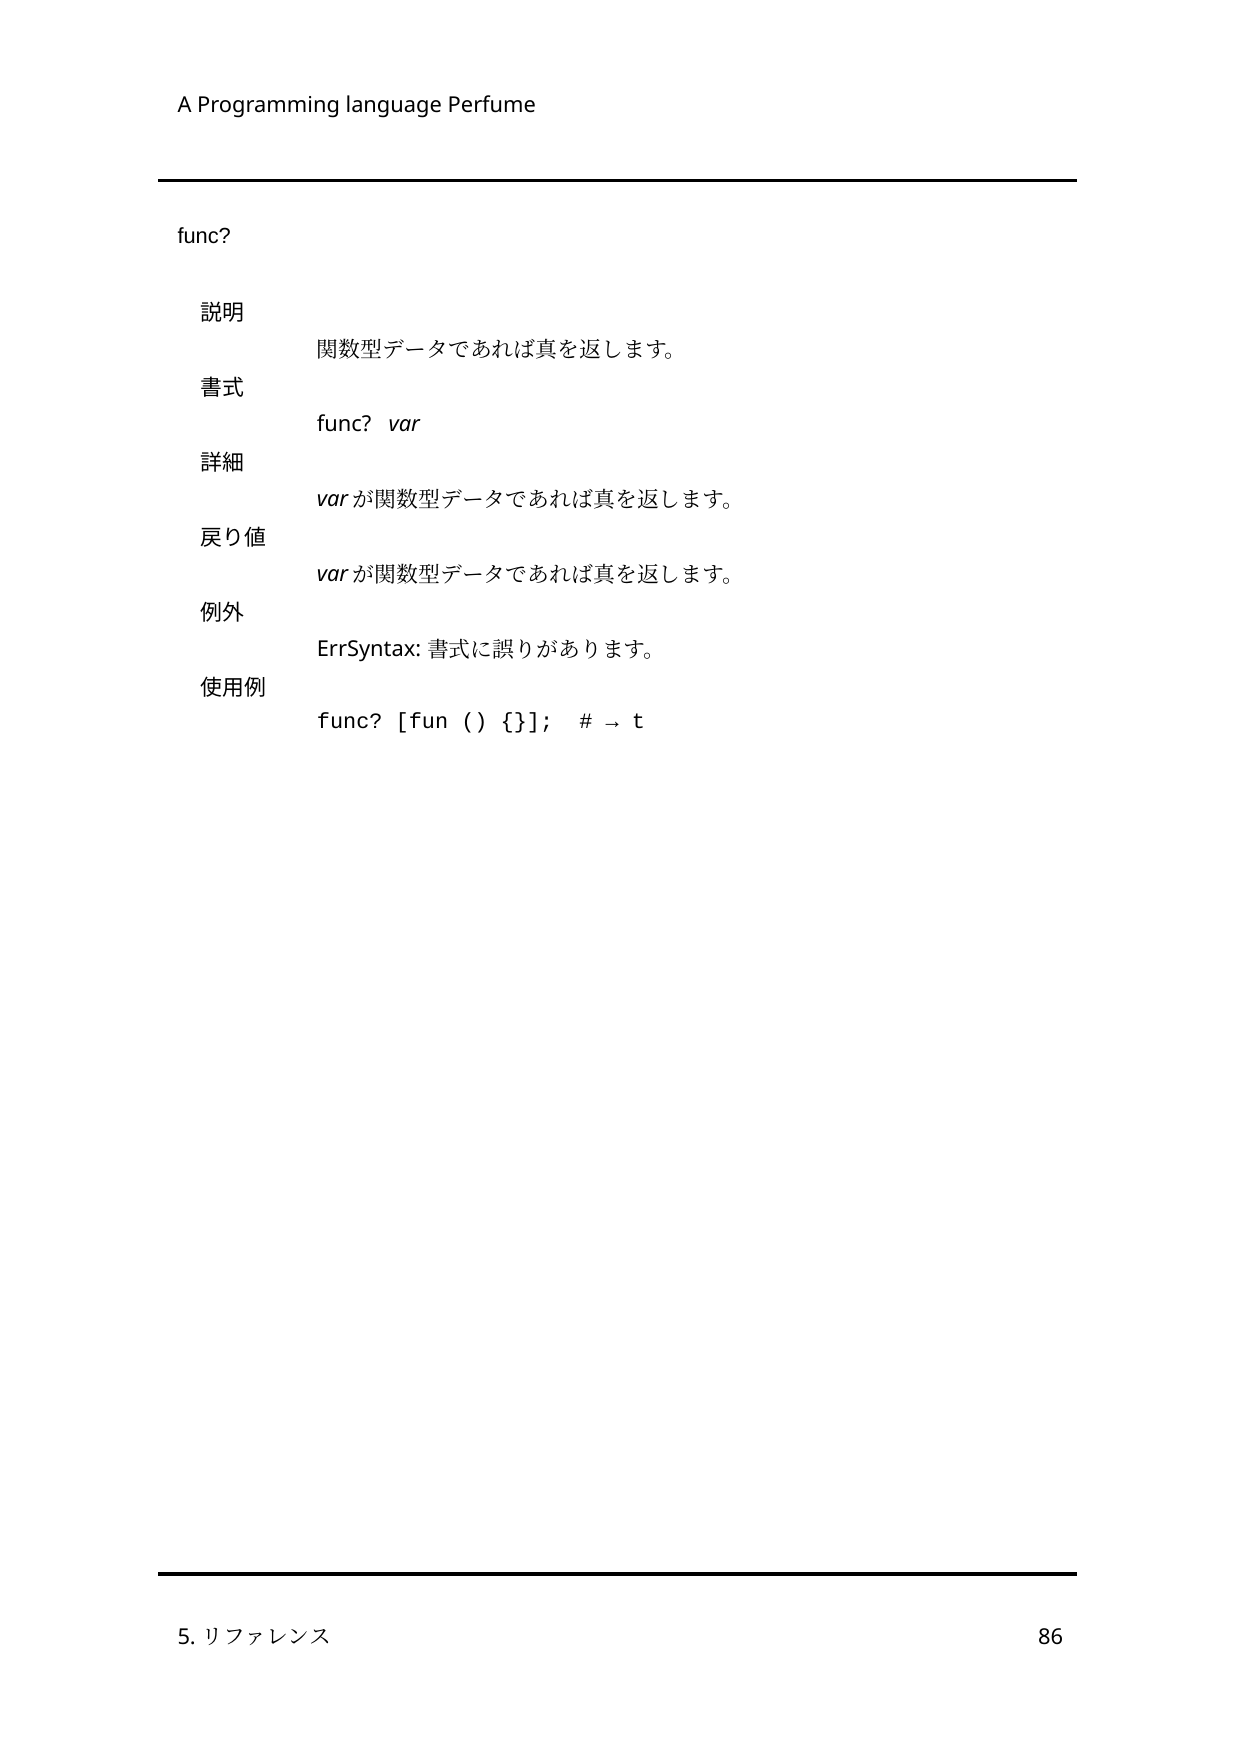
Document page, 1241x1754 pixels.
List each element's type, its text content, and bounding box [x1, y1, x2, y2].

table_cell 詳細 [200, 442, 317, 517]
table_cell varが関数型データであれば真を返します。 [317, 517, 1063, 592]
table_header 説明 [200, 292, 317, 367]
table_cell 使用例 [200, 667, 317, 742]
table_cell 例外 [200, 592, 317, 667]
table_cell ErrSyntax: 書式に誤りがあります。 [317, 592, 1063, 667]
table_cell 戻り値 [200, 517, 317, 592]
table_cell func? var [317, 367, 1063, 442]
table_cell varが関数型データであれば真を返します。 [317, 442, 1063, 517]
table_cell func? [fun () {}]; # → t [317, 667, 1063, 742]
table_cell 書式 [200, 367, 317, 442]
table_header 関数型データであれば真を返します。 [317, 292, 1063, 367]
subtitle func? [177, 217, 1063, 254]
